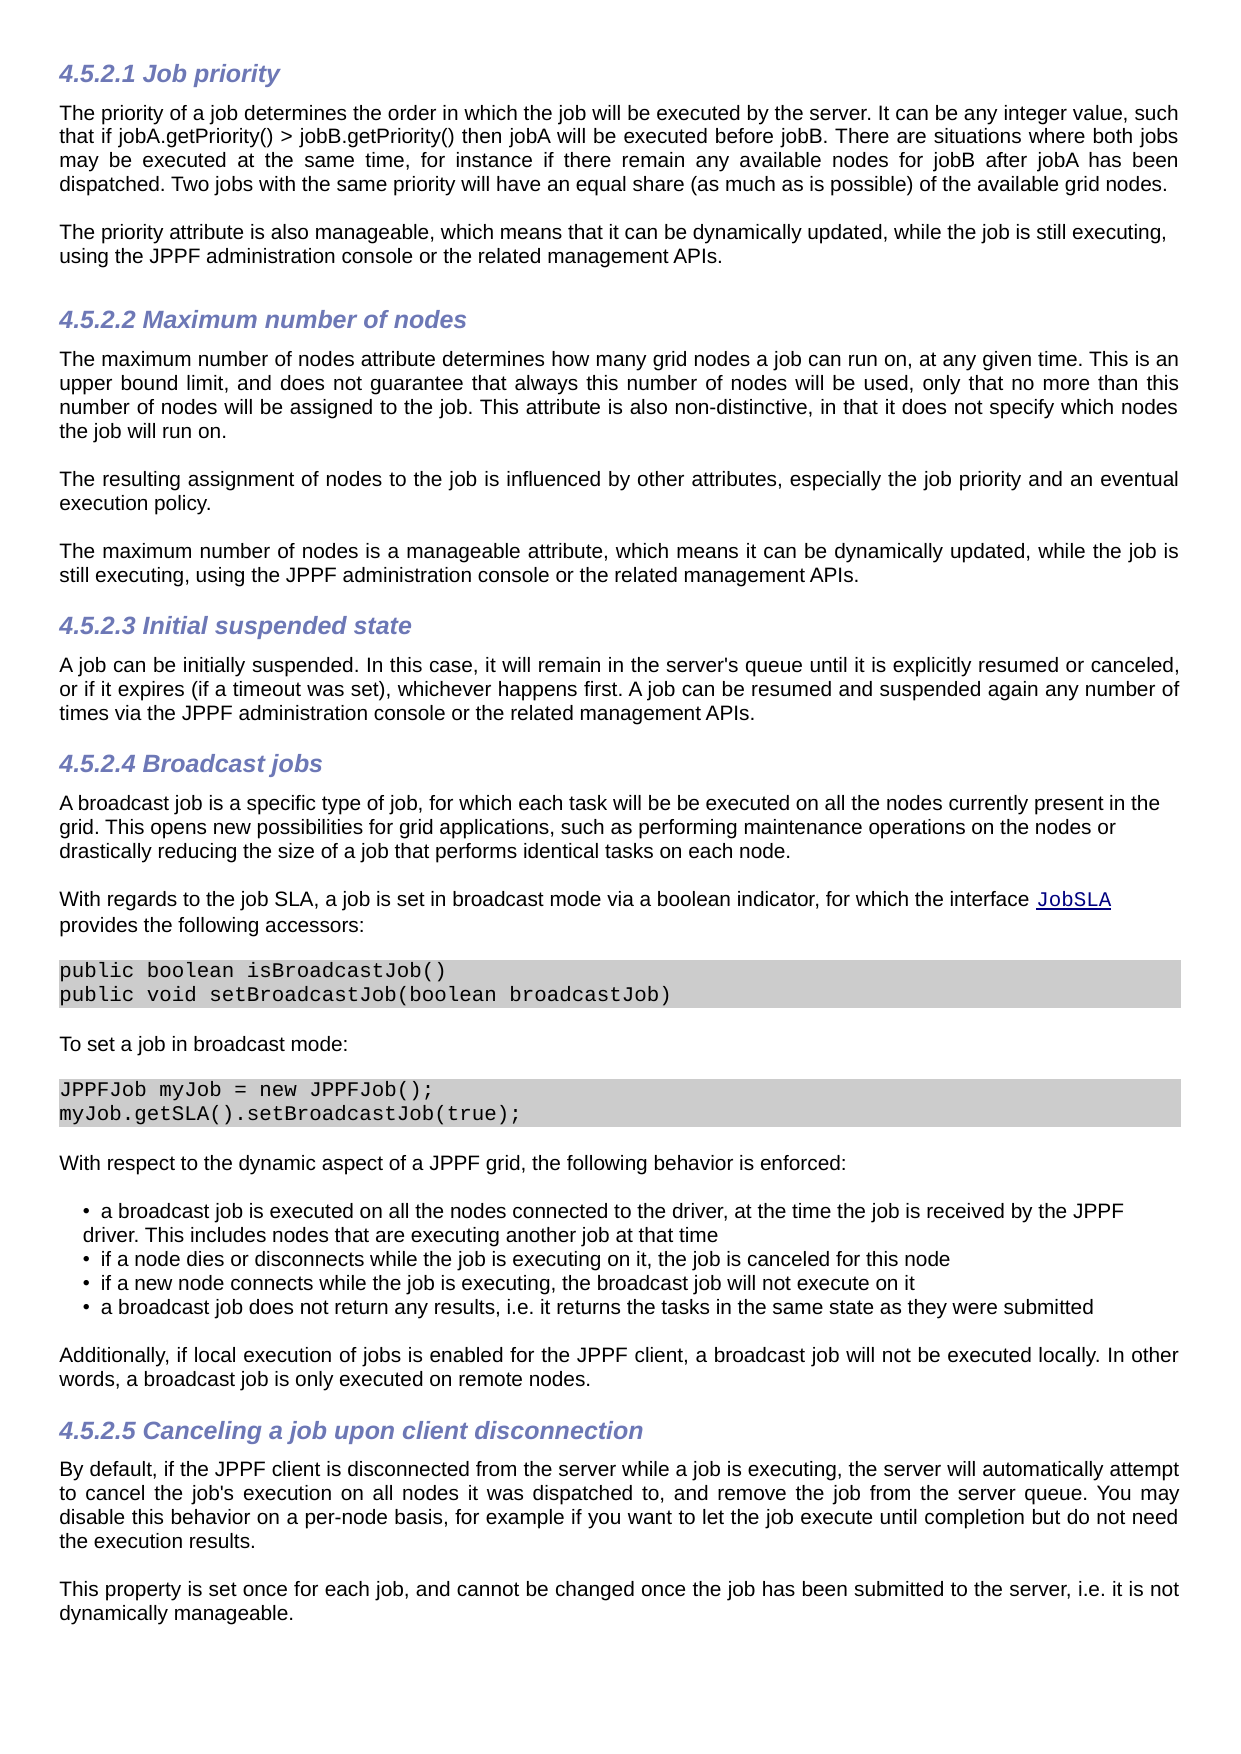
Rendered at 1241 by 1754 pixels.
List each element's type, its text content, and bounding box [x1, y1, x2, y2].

text The maximum number of nodes is a manageable attribute, which means it can be dynamically updated, while the job is still executing, using the JPPF administration console or the related management APIs. [59, 538, 1181, 586]
subtitle Broadcast jobs [59, 749, 1181, 778]
text A job can be initially suspended. In this case, it will remain in the server's queue until it is explicitly resumed or canceled, or if it expires (if a timeout was set), whichever happens first. A job can be resumed and suspended again any number of times via the JPPF administration console or the related management APIs. [59, 653, 1181, 724]
subtitle Maximum number of nodes [59, 306, 1181, 334]
text A broadcast job is a specific type of job, for which each task will be be executed on all the nodes currently present in the grid. This opens new possibilities for grid applications, such as performing maintenance operations on the nodes or drastically reducing the size of a job that performs identical tasks on each node. [59, 791, 1181, 863]
text To set a job in broadcast mode: [59, 1032, 1181, 1056]
text The resulting assignment of nodes to the job is influenced by other attributes, especially the job priority and an eventual execution policy. [59, 467, 1181, 514]
list a broadcast job is executed on all the nodes connected to the driver, at the time the job is received by the JPPF driver. This includes nodes that are executing another job at that time [83, 1199, 1181, 1247]
list if a node dies or disconnects while the job is executing on it, the job is canceled for this node [83, 1247, 1181, 1271]
text With respect to the dynamic aspect of a JPPF grid, the following behavior is enforced: [59, 1151, 1181, 1175]
list if a new node connects while the job is executing, the broadcast job will not execute on it [83, 1271, 1181, 1295]
text JPPFJob myJob = new JPPFJob(); [59, 1079, 1181, 1103]
text The maximum number of nodes attribute determines how many grid nodes a job can run on, at any given time. This is an upper bound limit, and does not guarantee that always this number of nodes will be used, only that no more than this number of nodes will be assigned to the job. This attribute is also non-distinctive, in that it does not specify which nodes the job will run on. [59, 347, 1181, 443]
text The priority attribute is also manageable, which means that it can be dynamically updated, while the job is still executing, using the JPPF administration console or the related management APIs. [59, 220, 1181, 268]
text Additionally, if local execution of jobs is enabled for the JPPF client, a broadcast job will not be executed locally. In other words, a broadcast job is only executed on remote nodes. [59, 1343, 1181, 1391]
subtitle Job priority [59, 59, 1181, 88]
subtitle Canceling a job upon client disconnection [59, 1416, 1181, 1444]
text public void setBroadcastJob(boolean broadcastJob) [59, 984, 1181, 1008]
text By default, if the JPPF client is disconnected from the server while a job is executing, the server will automatically attempt to cancel the job's execution on all nodes it was dispatched to, and remove the job from the server queue. You may disable this behavior on a per-node basis, for example if you want to let the job execute until completion but do not need the execution results. [59, 1457, 1181, 1553]
subtitle Initial suspended state [59, 611, 1181, 640]
list a broadcast job does not return any results, i.e. it returns the tasks in the same state as they were submitted [83, 1295, 1181, 1319]
text myJob.getSLA().setBroadcastJob(true); [59, 1103, 1181, 1127]
text public boolean isBroadcastJob() [59, 960, 1181, 984]
text With regards to the job SLA, a job is set in broadcast mode via a boolean indicator, for which the interface JobSLA provides the following accessors: [59, 887, 1181, 936]
text The priority of a job determines the order in which the job will be executed by the server. It can be any integer value, such that if jobA.getPriority() > jobB.getPriority() then jobA will be executed before jobB. There are situations where both jobs may be executed at the same time, for instance if there remain any available nodes for jobB after jobA has been dispatched. Two jobs with the same priority will have an equal share (as much as is possible) of the available grid nodes. [59, 100, 1181, 196]
text This property is set once for each job, and cannot be changed once the job has been submitted to the server, i.e. it is not dynamically manageable. [59, 1577, 1181, 1625]
